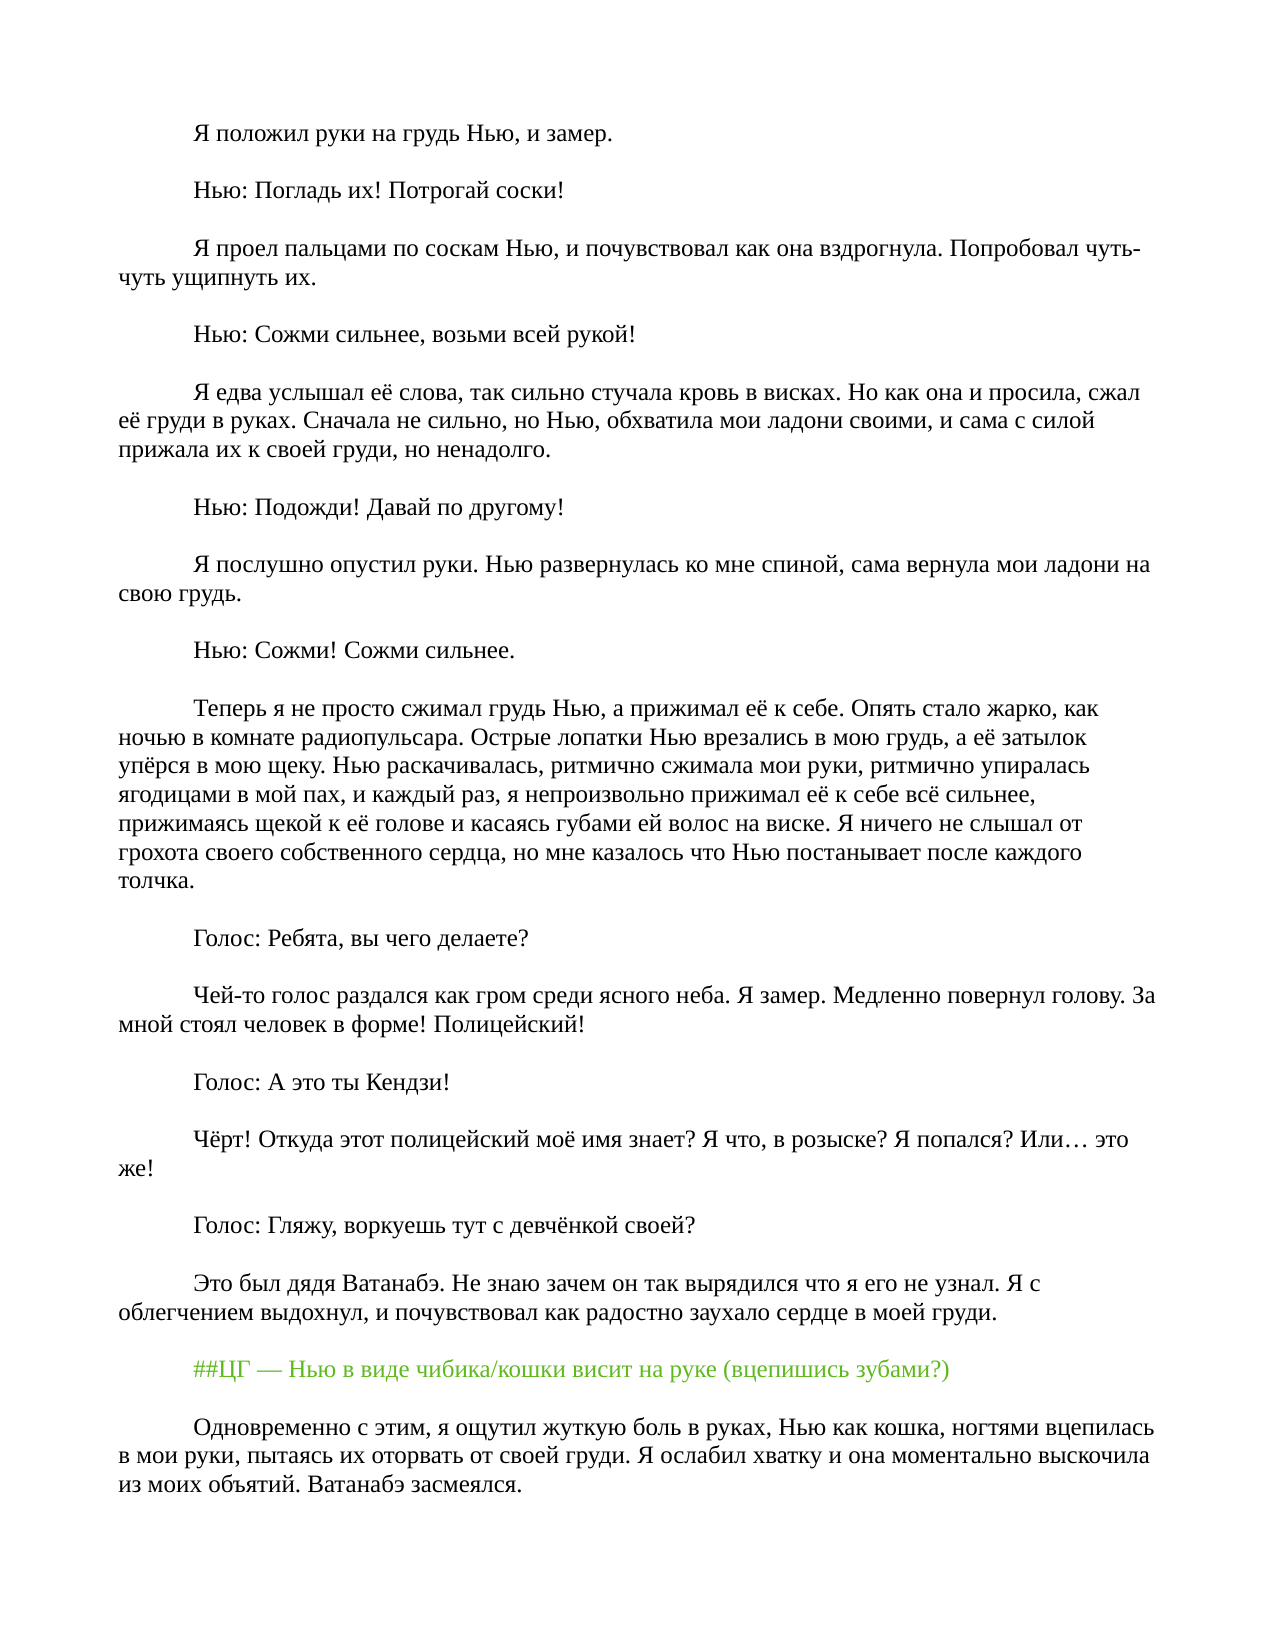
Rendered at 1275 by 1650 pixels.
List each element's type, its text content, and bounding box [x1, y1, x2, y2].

text Нью: Сожми сильнее, возьми всей рукой! [118, 319, 1157, 348]
text Чёрт! Откуда этот полицейский моё имя знает? Я что, в розыске? Я попался? Или… это же! [118, 1124, 1157, 1182]
text Нью: Сожми! Сожми сильнее. [118, 636, 1157, 664]
text Я проел пальцами по соскам Нью, и почувствовал как она вздрогнула. Попробовал чуть-чуть ущипнуть их. [118, 233, 1157, 291]
text Я положил руки на грудь Нью, и замер. [118, 118, 1157, 147]
text Это был дядя Ватанабэ. Не знаю зачем он так вырядился что я его не узнал. Я с облегчением выдохнул, и почувствовал как радостно заухало сердце в моей груди. [118, 1268, 1157, 1326]
text Одновременно с этим, я ощутил жуткую боль в руках, Нью как кошка, ногтями вцепилась в мои руки, пытаясь их оторвать от своей груди. Я ослабил хватку и она моментально выскочила из моих объятий. Ватанабэ засмеялся. [118, 1412, 1157, 1498]
text Нью: Подожди! Давай по другому! [118, 492, 1157, 521]
text Я едва услышал её слова, так сильно стучала кровь в висках. Но как она и просила, сжал её груди в руках. Сначала не сильно, но Нью, обхватила мои ладони своими, и сама с силой прижала их к своей груди, но ненадолго. [118, 377, 1157, 463]
text Голос: Гляжу, воркуешь тут с девчёнкой своей? [118, 1211, 1157, 1239]
text Голос: А это ты Кендзи! [118, 1067, 1157, 1096]
text Я послушно опустил руки. Нью развернулась ко мне спиной, сама вернула мои ладони на свою грудь. [118, 549, 1157, 607]
text ##ЦГ — Нью в виде чибика/кошки висит на руке (вцепишись зубами?) [118, 1354, 1157, 1383]
text Голос: Ребята, вы чего делаете? [118, 923, 1157, 952]
text Чей-то голос раздался как гром среди ясного неба. Я замер. Медленно повернул голову. За мной стоял человек в форме! Полицейский! [118, 981, 1157, 1038]
text Нью: Погладь их! Потрогай соски! [118, 176, 1157, 204]
text Теперь я не просто сжимал грудь Нью, а прижимал её к себе. Опять стало жарко, как ночью в комнате радиопульсара. Острые лопатки Нью врезались в мою грудь, а её затылок упёрся в мою щеку. Нью раскачивалась, ритмично сжимала мои руки, ритмично упиралась ягодицами в мой пах, и каждый раз, я непроизвольно прижимал её к себе всё сильнее, прижимаясь щекой к её голове и касаясь губами ей волос на виске. Я ничего не слышал от грохота своего собственного сердца, но мне казалось что Нью постанывает после каждого толчка. [118, 693, 1157, 894]
